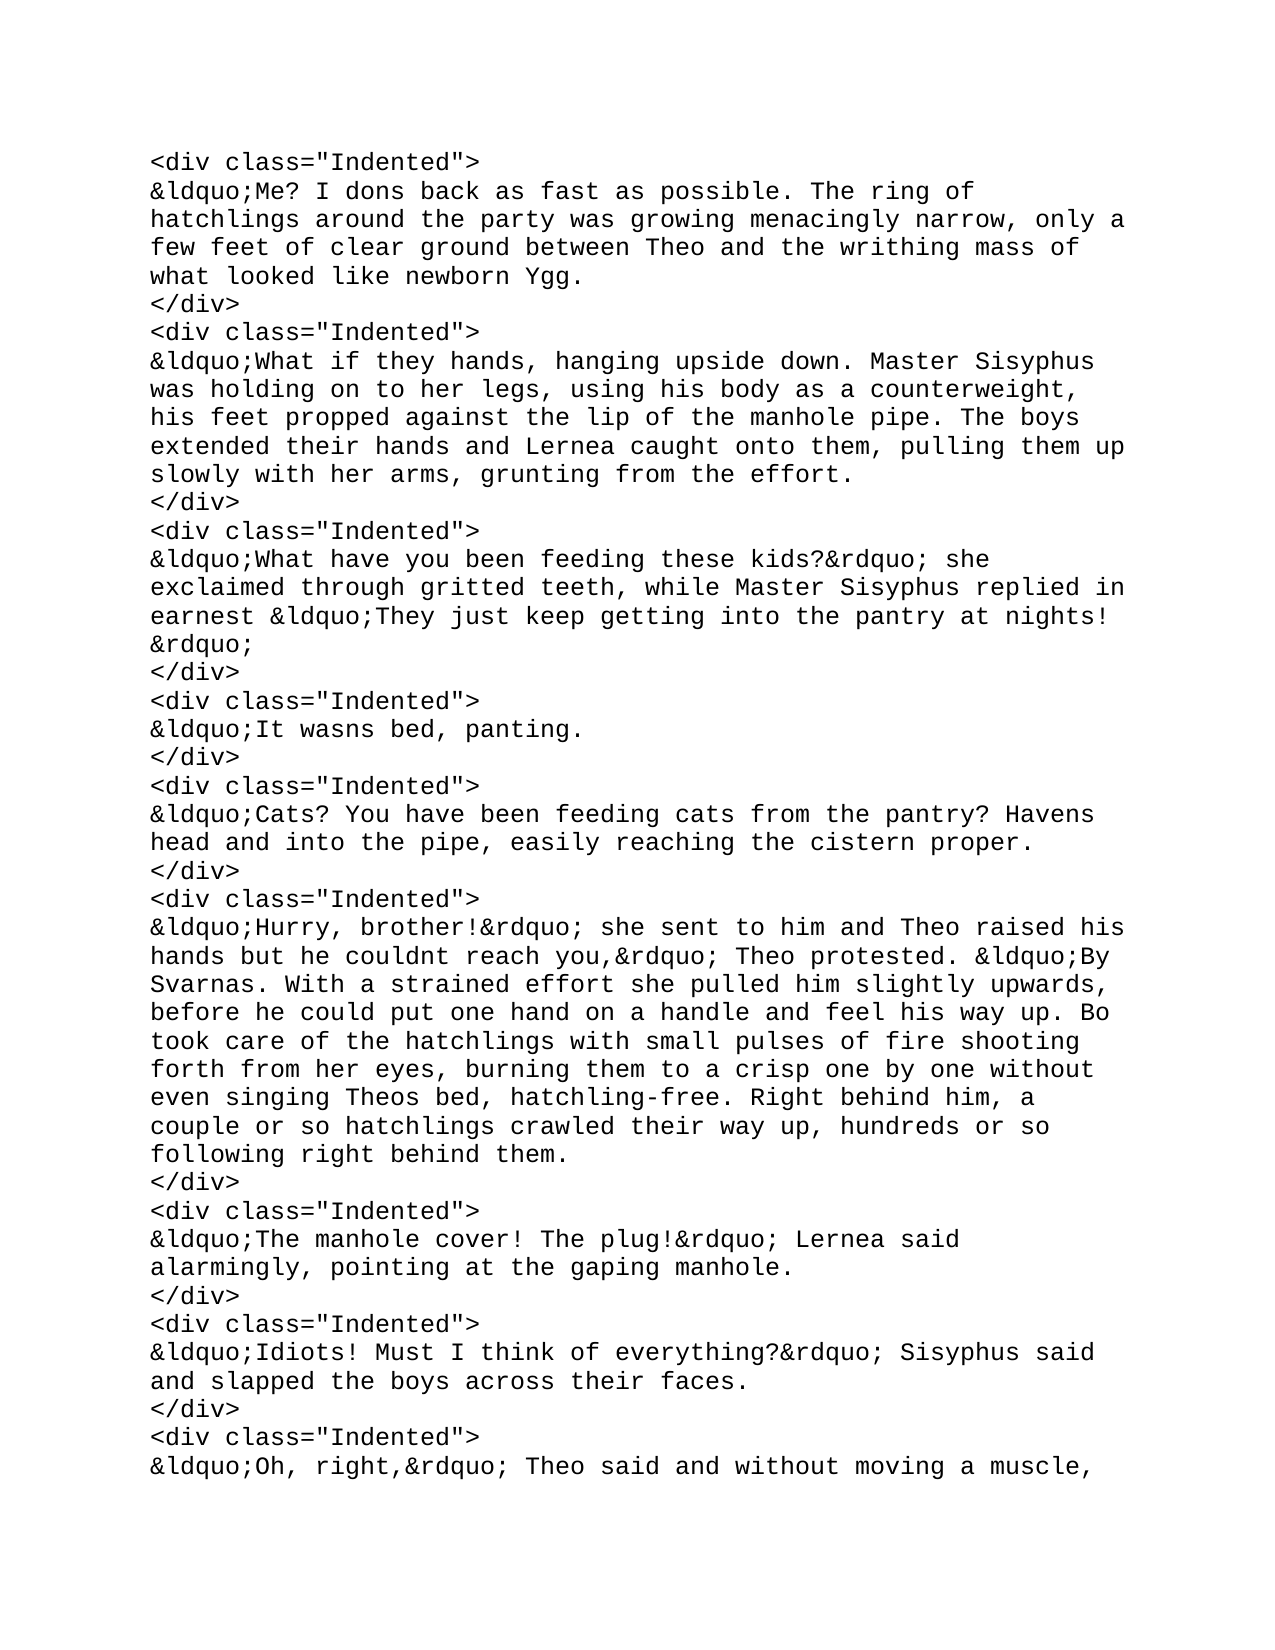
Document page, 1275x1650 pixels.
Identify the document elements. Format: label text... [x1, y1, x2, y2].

text </div> [150, 858, 1125, 887]
text &ldquo;Idiots! Must I think of everything?&rdquo; Sisyphus said and slapped the boys across their faces. [150, 1340, 1125, 1397]
text </div> [150, 490, 1125, 518]
text &ldquo;What if they hands, hanging upside down. Master Sisyphus was holding on to her legs, using his body as a counterweight, his feet propped against the lip of the manhole pipe. The boys extended their hands and Lernea caught onto them, pulling them up slowly with her arms, grunting from the effort. [150, 348, 1125, 490]
text <div class="Indented"> [150, 1198, 1125, 1227]
text &ldquo;Cats? You have been feeding cats from the pantry? Havens head and into the pipe, easily reaching the cistern proper. [150, 802, 1125, 858]
text </div> [150, 745, 1125, 773]
text <div class="Indented"> [150, 518, 1125, 547]
text &ldquo;The manhole cover! The plug!&rdquo; Lernea said alarmingly, pointing at the gaping manhole. [150, 1227, 1125, 1283]
text &ldquo;What have you been feeding these kids?&rdquo; she exclaimed through gritted teeth, while Master Sisyphus replied in earnest &ldquo;They just keep getting into the pantry at nights!&rdquo; [150, 547, 1125, 660]
text &ldquo;Me? I dons back as fast as possible. The ring of hatchlings around the party was growing menacingly narrow, only a few feet of clear ground between Theo and the writhing mass of what looked like newborn Ygg. [150, 178, 1125, 292]
text </div> [150, 1283, 1125, 1312]
text </div> [150, 1397, 1125, 1425]
text <div class="Indented"> [150, 320, 1125, 348]
text <div class="Indented"> [150, 150, 1125, 178]
text &ldquo;It wasns bed, panting. [150, 717, 1125, 745]
text <div class="Indented"> [150, 688, 1125, 717]
text </div> [150, 1170, 1125, 1198]
text <div class="Indented"> [150, 1425, 1125, 1453]
text &ldquo;Oh, right,&rdquo; Theo said and without moving a muscle, [150, 1453, 1125, 1482]
text </div> [150, 660, 1125, 688]
text <div class="Indented"> [150, 887, 1125, 915]
text <div class="Indented"> [150, 1312, 1125, 1340]
text </div> [150, 292, 1125, 320]
text &ldquo;Hurry, brother!&rdquo; she sent to him and Theo raised his hands but he couldnt reach you,&rdquo; Theo protested. &ldquo;By Svarnas. With a strained effort she pulled him slightly upwards, before he could put one hand on a handle and feel his way up. Bo took care of the hatchlings with small pulses of fire shooting forth from her eyes, burning them to a crisp one by one without even singing Theos bed, hatchling-free. Right behind him, a couple or so hatchlings crawled their way up, hundreds or so following right behind them. [150, 915, 1125, 1170]
text <div class="Indented"> [150, 773, 1125, 802]
